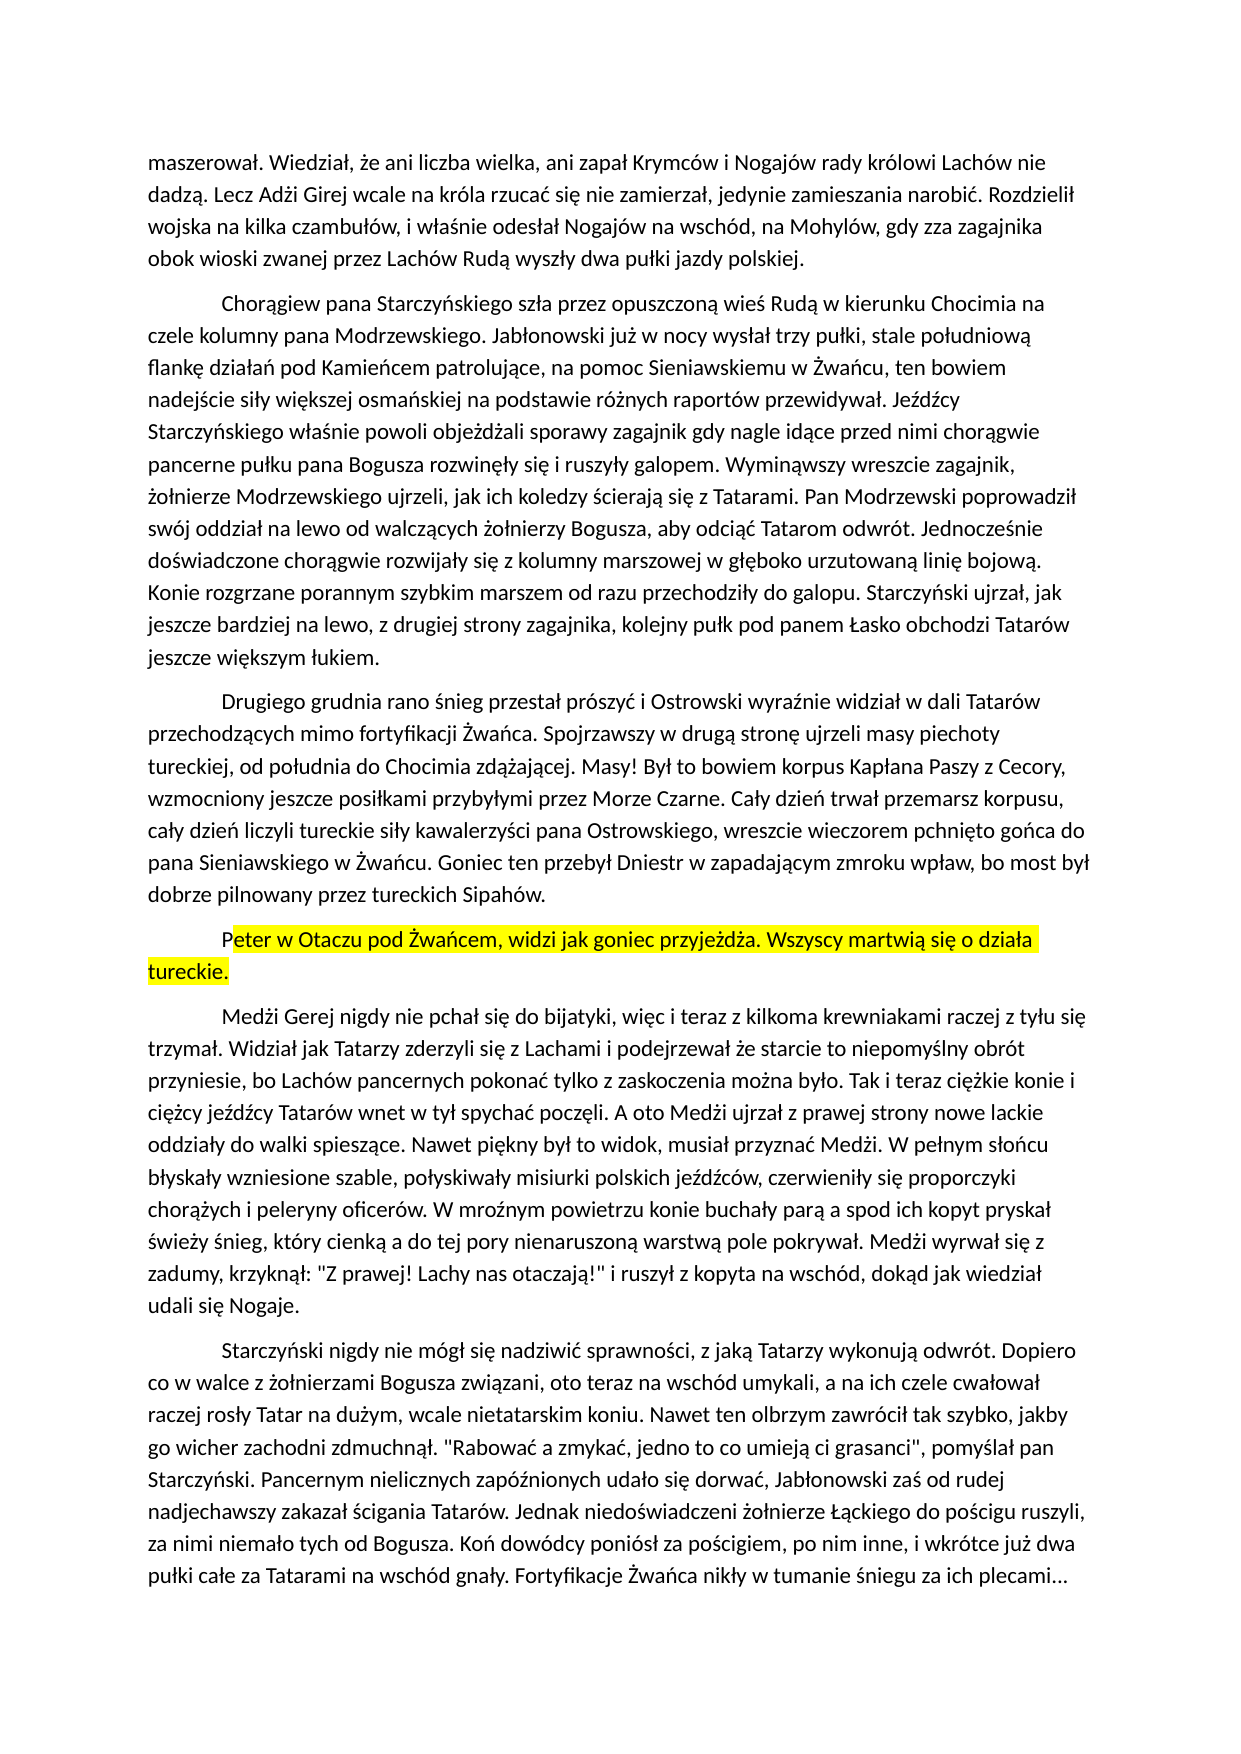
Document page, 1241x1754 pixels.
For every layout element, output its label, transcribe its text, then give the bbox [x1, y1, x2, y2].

text Starczyński nigdy nie mógł się nadziwić sprawności, z jaką Tatarzy wykonują odwrót. Dopiero co w walce z żołnierzami Bogusza związani, oto teraz na wschód umykali, a na ich czele cwałował raczej rosły Tatar na dużym, wcale nietatarskim koniu. Nawet ten olbrzym zawrócił tak szybko, jakby go wicher zachodni zdmuchnął. "Rabować a zmykać, jedno to co umieją ci grasanci", pomyślał pan Starczyński. Pancernym nielicznych zapóźnionych udało się dorwać, Jabłonowski zaś od rudej nadjechawszy zakazał ścigania Tatarów. Jednak niedoświadczeni żołnierze Łąckiego do pościgu ruszyli, za nimi niemało tych od Bogusza. Koń dowódcy poniósł za pościgiem, po nim inne, i wkrótce już dwa pułki całe za Tatarami na wschód gnały. Fortyfikacje Żwańca nikły w tumanie śniegu za ich plecami... [148, 1336, 1093, 1589]
text Drugiego grudnia rano śnieg przestał prószyć i Ostrowski wyraźnie widział w dali Tatarów przechodzących mimo fortyfikacji Żwańca. Spojrzawszy w drugą stronę ujrzeli masy piechoty tureckiej, od południa do Chocimia zdążającej. Masy! Był to bowiem korpus Kapłana Paszy z Cecory, wzmocniony jeszcze posiłkami przybyłymi przez Morze Czarne. Cały dzień trwał przemarsz korpusu, cały dzień liczyli tureckie siły kawalerzyści pana Ostrowskiego, wreszcie wieczorem pchnięto gońca do pana Sieniawskiego w Żwańcu. Goniec ten przebył Dniestr w zapadającym zmroku wpław, bo most był dobrze pilnowany przez tureckich Sipahów. [148, 687, 1093, 908]
text maszerował. Wiedział, że ani liczba wielka, ani zapał Krymców i Nogajów rady królowi Lachów nie dadzą. Lecz Adżi Girej wcale na króla rzucać się nie zamierzał, jedynie zamieszania narobić. Rozdzielił wojska na kilka czambułów, i właśnie odesłał Nogajów na wschód, na Mohylów, gdy zza zagajnika obok wioski zwanej przez Lachów Rudą wyszły dwa pułki jazdy polskiej. [148, 148, 1093, 272]
text Peter w Otaczu pod Żwańcem, widzi jak goniec przyjeżdża. Wszyscy martwią się o działa tureckie. [148, 925, 1093, 985]
text Medżi Gerej nigdy nie pchał się do bijatyki, więc i teraz z kilkoma krewniakami raczej z tyłu się trzymał. Widział jak Tatarzy zderzyli się z Lachami i podejrzewał że starcie to niepomyślny obrót przyniesie, bo Lachów pancernych pokonać tylko z zaskoczenia można było. Tak i teraz ciężkie konie i ciężcy jeźdźcy Tatarów wnet w tył spychać poczęli. A oto Medżi ujrzał z prawej strony nowe lackie oddziały do walki spieszące. Nawet piękny był to widok, musiał przyznać Medżi. W pełnym słońcu błyskały wzniesione szable, połyskiwały misiurki polskich jeźdźców, czerwieniły się proporczyki chorążych i peleryny oficerów. W mroźnym powietrzu konie buchały parą a spod ich kopyt pryskał świeży śnieg, który cienką a do tej pory nienaruszoną warstwą pole pokrywał. Medżi wyrwał się z zadumy, krzyknął: "Z prawej! Lachy nas otaczają!" i ruszył z kopyta na wschód, dokąd jak wiedział udali się Nogaje. [148, 1002, 1093, 1319]
text Chorągiew pana Starczyńskiego szła przez opuszczoną wieś Rudą w kierunku Chocimia na czele kolumny pana Modrzewskiego. Jabłonowski już w nocy wysłał trzy pułki, stale południową flankę działań pod Kamieńcem patrolujące, na pomoc Sieniawskiemu w Żwańcu, ten bowiem nadejście siły większej osmańskiej na podstawie różnych raportów przewidywał. Jeźdźcy Starczyńskiego właśnie powoli objeżdżali sporawy zagajnik gdy nagle idące przed nimi chorągwie pancerne pułku pana Bogusza rozwinęły się i ruszyły galopem. Wyminąwszy wreszcie zagajnik, żołnierze Modrzewskiego ujrzeli, jak ich koledzy ścierają się z Tatarami. Pan Modrzewski poprowadził swój oddział na lewo od walczących żołnierzy Bogusza, aby odciąć Tatarom odwrót. Jednocześnie doświadczone chorągwie rozwijały się z kolumny marszowej w głęboko urzutowaną linię bojową. Konie rozgrzane porannym szybkim marszem od razu przechodziły do galopu. Starczyński ujrzał, jak jeszcze bardziej na lewo, z drugiej strony zagajnika, kolejny pułk pod panem Łasko obchodzi Tatarów jeszcze większym łukiem. [148, 289, 1093, 671]
